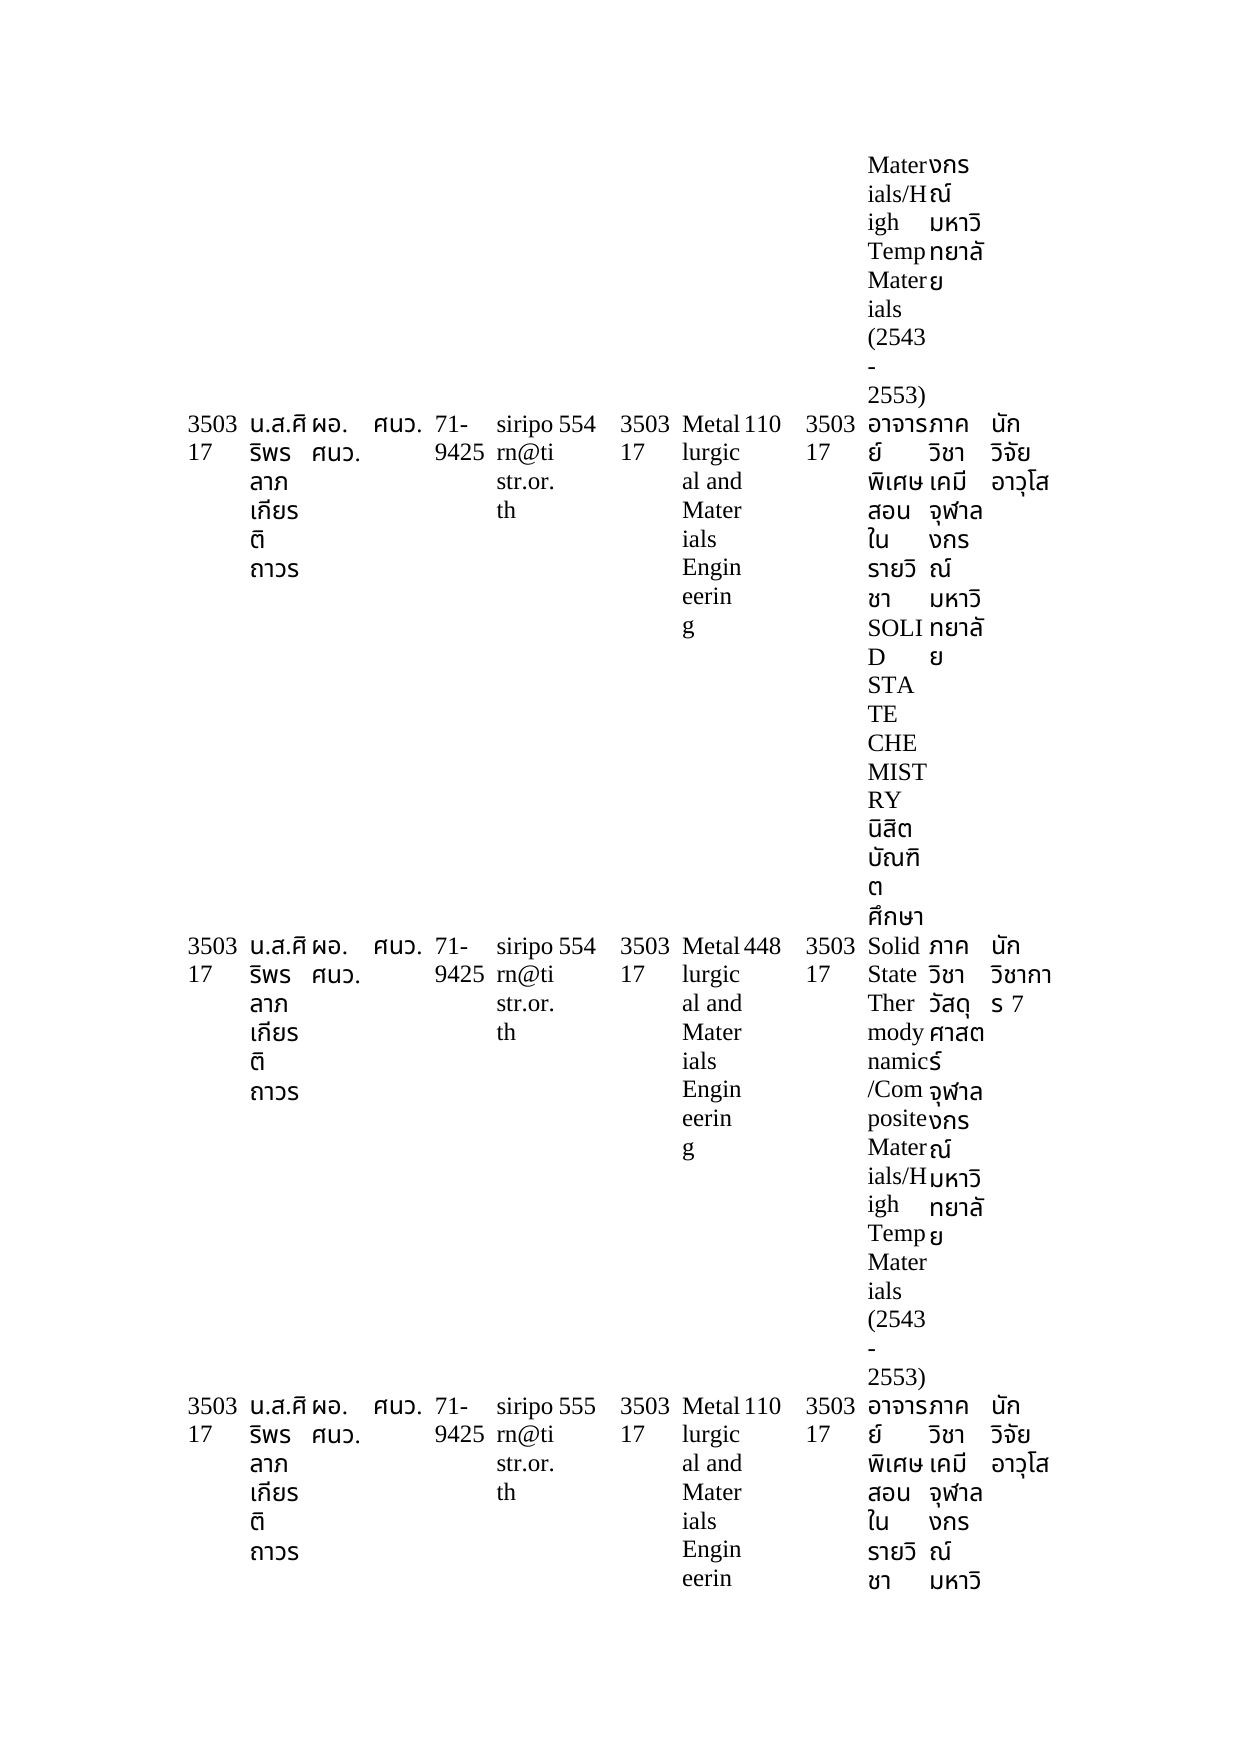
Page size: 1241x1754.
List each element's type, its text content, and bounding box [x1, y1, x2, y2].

table_cell [558, 150, 620, 409]
table_cell 554 [558, 931, 620, 1391]
table_cell siriporn@tistr.or.th [496, 1391, 558, 1595]
table_cell 350317 [805, 1391, 867, 1595]
table_cell น.ส.ศิริพร ลาภเกียรติถาวร [249, 1391, 311, 1595]
table_cell อาจารย์พิเศษสอนในรายวิชา [867, 1391, 929, 1595]
table_cell 554 [558, 409, 620, 931]
table_cell 350317 [620, 1391, 682, 1595]
table_cell 71-9425 [435, 931, 496, 1391]
table_cell Metallurgical and Materials Engineerin [682, 1391, 743, 1595]
table_cell 350317 [620, 931, 682, 1391]
table_cell งกรณ์มหาวิทยาลัย [929, 150, 991, 409]
table_cell Solid State Thermodynamic/Composite Materials/High Temp Materials (2543-2553) [867, 931, 929, 1391]
table_cell 350317 [188, 931, 249, 1391]
table_cell 350317 [805, 931, 867, 1391]
table_cell siriporn@tistr.or.th [496, 931, 558, 1391]
table_cell Materials/High Temp Materials (2543-2553) [867, 150, 929, 409]
table_cell [682, 150, 743, 409]
table_cell 350317 [188, 409, 249, 931]
table_cell 350317 [620, 409, 682, 931]
table_cell 110 [744, 1391, 805, 1595]
table_cell [496, 150, 558, 409]
table_cell 350317 [805, 409, 867, 931]
table_cell ผอ. ศนว. [311, 1391, 373, 1595]
table_cell ภาควิชาเคมี จุฬาลงกรณ์มหาวิทยาลัย [929, 409, 991, 931]
table_cell siriporn@tistr.or.th [496, 409, 558, 931]
table_cell 71-9425 [435, 409, 496, 931]
table_cell ศนว. [373, 931, 434, 1391]
table_cell 71-9425 [435, 1391, 496, 1595]
table_cell Metallurgical and Materials Engineering [682, 931, 743, 1391]
table_cell ผอ. ศนว. [311, 931, 373, 1391]
table_cell 110 [744, 409, 805, 931]
table_cell น.ส.ศิริพร ลาภเกียรติถาวร [249, 409, 311, 931]
table_cell [311, 150, 373, 409]
table_cell นักวิจัยอาวุโส [991, 409, 1053, 931]
table_cell Metallurgical and Materials Engineering [682, 409, 743, 931]
table_cell [744, 150, 805, 409]
table_cell [620, 150, 682, 409]
table_cell ผอ. ศนว. [311, 409, 373, 931]
table_cell [435, 150, 496, 409]
table_cell นักวิจัยอาวุโส [991, 1391, 1053, 1595]
table_cell ภาควิชาวัสดุศาสตร์ จุฬาลงกรณ์มหาวิทยาลัย [929, 931, 991, 1391]
table_cell 555 [558, 1391, 620, 1595]
table_cell 350317 [188, 1391, 249, 1595]
table_cell อาจารย์พิเศษสอนในรายวิชา SOLID STATE CHEMISTRY นิสิตบัณฑิตศึกษา [867, 409, 929, 931]
table_cell [373, 150, 434, 409]
table_cell [249, 150, 311, 409]
table_cell [991, 150, 1053, 409]
table_cell [805, 150, 867, 409]
table_cell น.ส.ศิริพร ลาภเกียรติถาวร [249, 931, 311, 1391]
table_cell 448 [744, 931, 805, 1391]
table_cell ศนว. [373, 1391, 434, 1595]
table_cell ภาควิชาเคมี จุฬาลงกรณ์มหาวิ [929, 1391, 991, 1595]
table_cell ศนว. [373, 409, 434, 931]
table_cell นักวิชาการ 7 [991, 931, 1053, 1391]
table_cell [188, 150, 249, 409]
